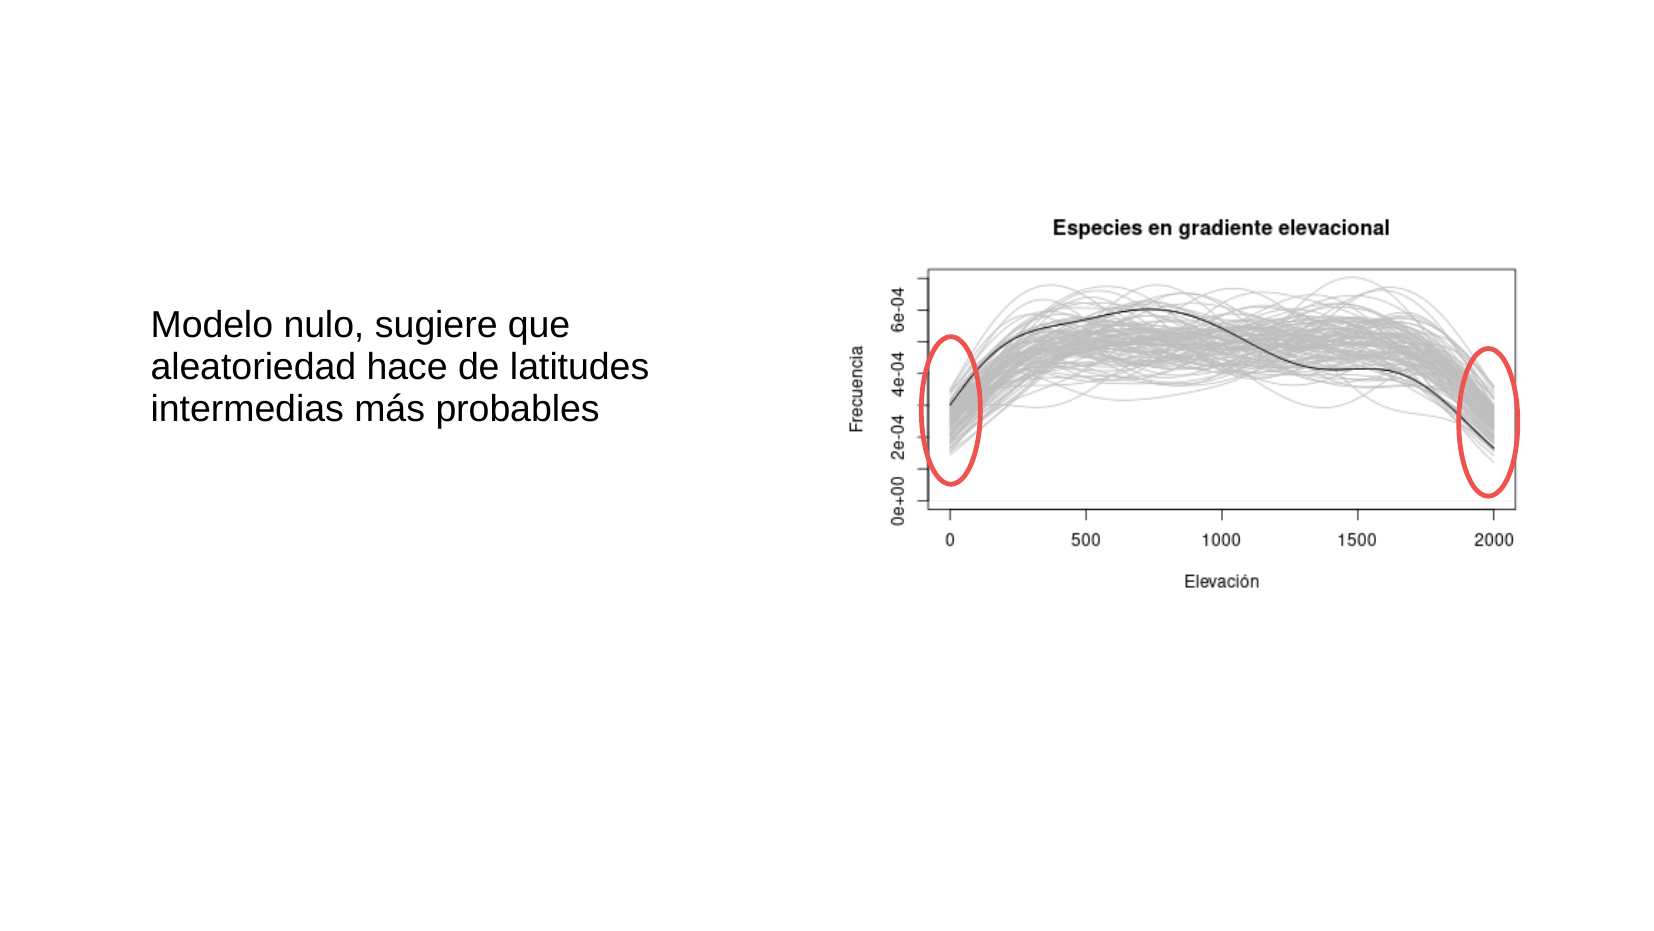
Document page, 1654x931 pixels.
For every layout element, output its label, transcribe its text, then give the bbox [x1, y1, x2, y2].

picture [844, 185, 1559, 615]
text_box Modelo nulo, sugiere que aleatoriedad hace de latitudes intermedias más probables [135, 296, 697, 438]
